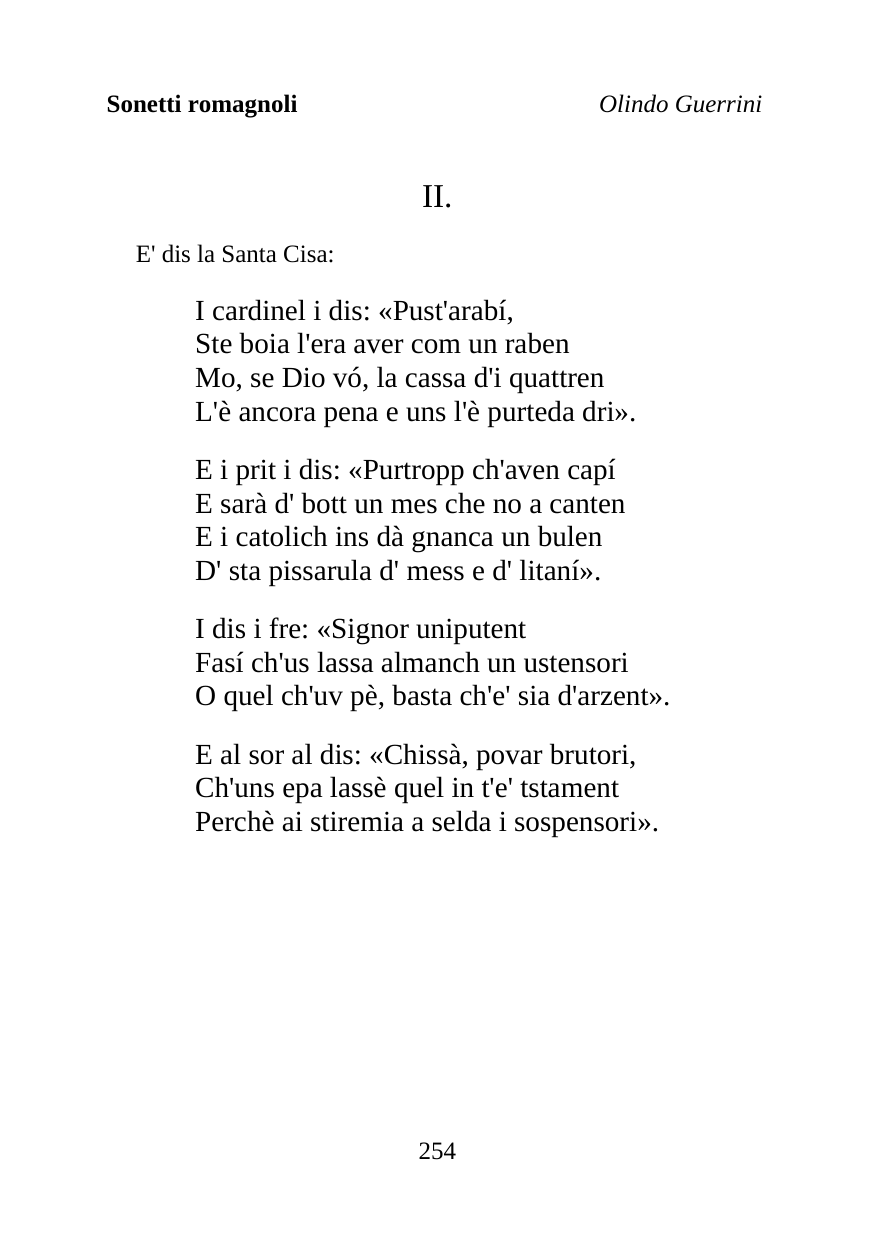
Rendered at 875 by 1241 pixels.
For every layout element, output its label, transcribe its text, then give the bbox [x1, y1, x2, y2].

text E i prit i dis: «Purtropp ch'aven capí E sarà d' bott un mes che no a canten E i catolich ins dà gnanca un bulen D' sta pissarula d' mess e d' litaní». [195, 452, 768, 586]
text E' dis la Santa Cisa: [136, 239, 768, 268]
text E al sor al dis: «Chissà, povar brutori, Ch'uns epa lassè quel in t'e' tstament Perchè ai stiremia a selda i sospensori». [195, 737, 768, 838]
text I dis i fre: «Signor uniputent Fasí ch'us lassa almanch un ustensori O quel ch'uv pè, basta ch'e' sia d'arzent». [195, 611, 768, 712]
text I cardinel i dis: «Pust'arabí, Ste boia l'era aver com un raben Mo, se Dio vó, la cassa d'i quattren L'è ancora pena e uns l'è purteda dri». [195, 293, 768, 427]
subtitle II. [106, 176, 768, 214]
